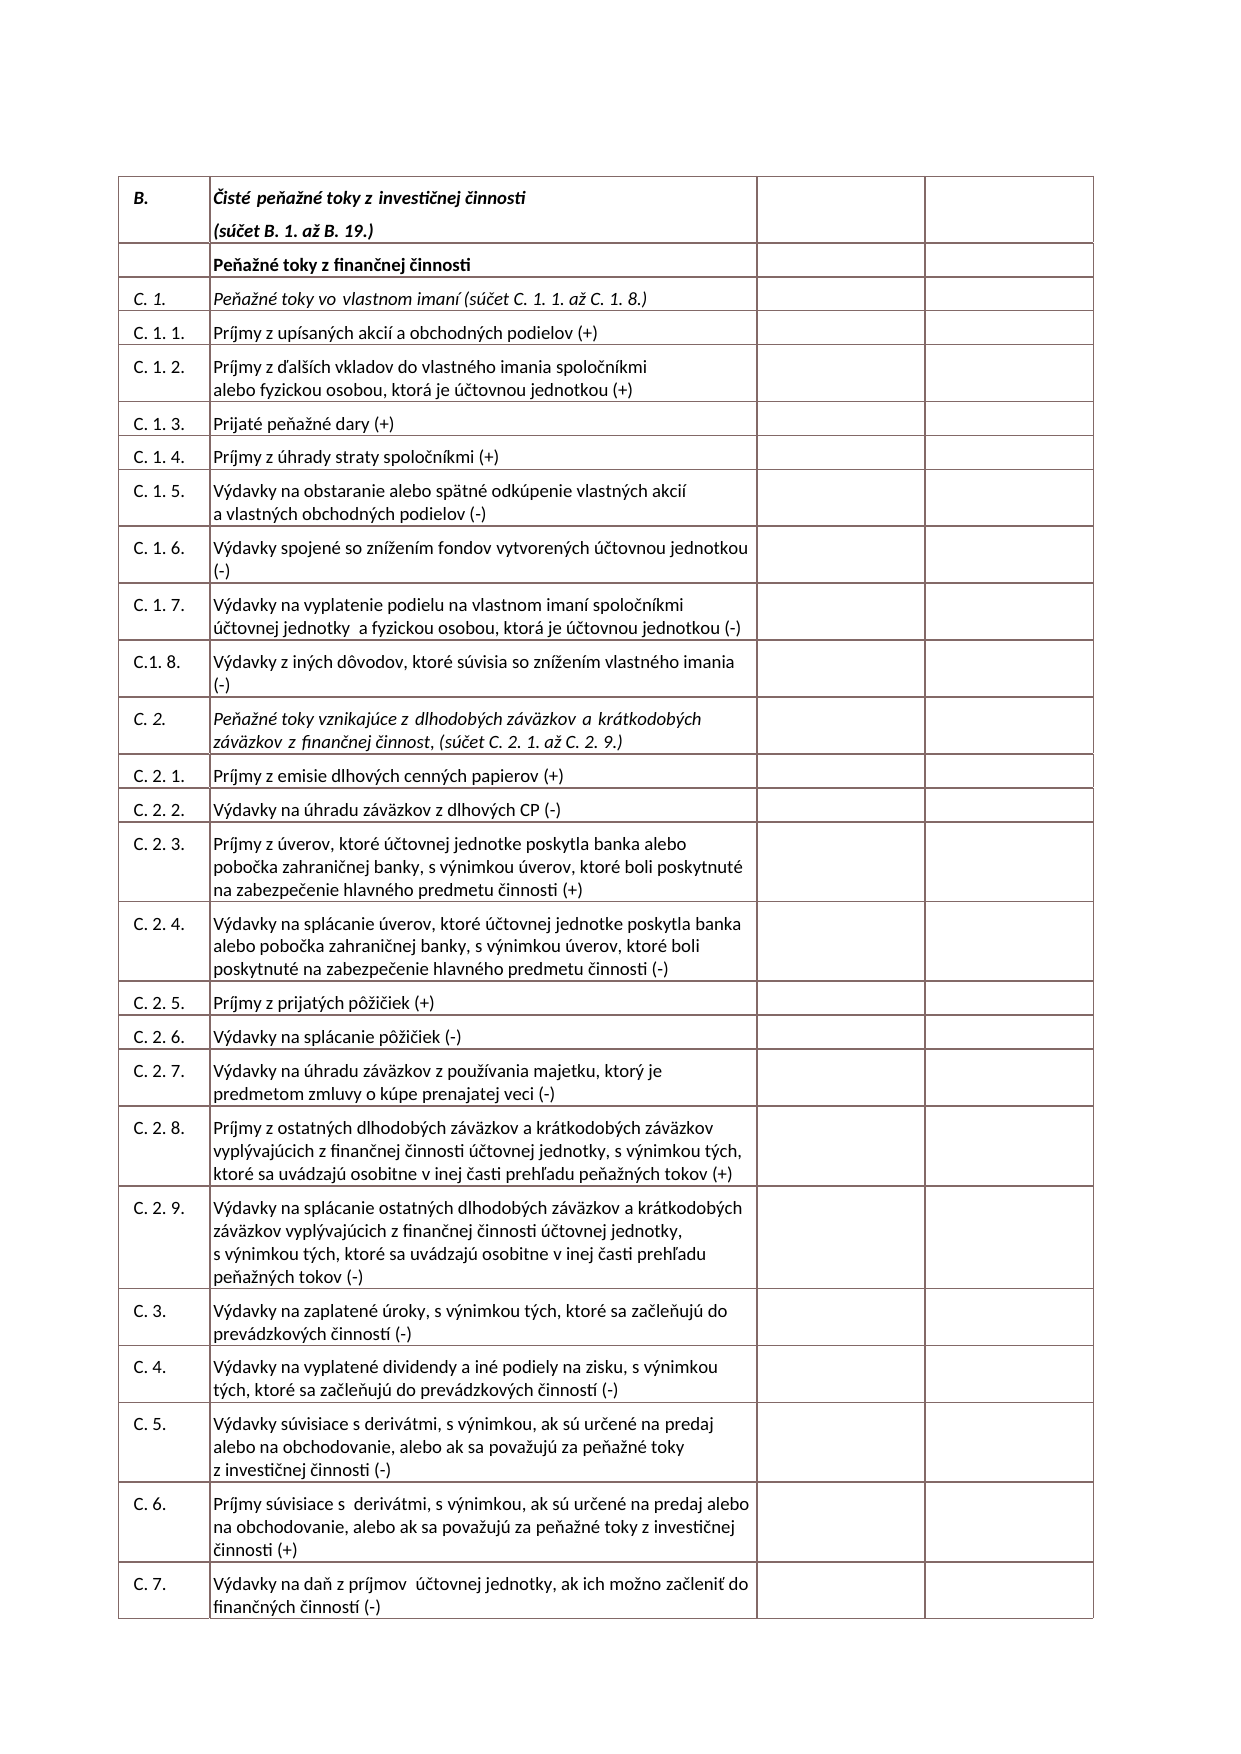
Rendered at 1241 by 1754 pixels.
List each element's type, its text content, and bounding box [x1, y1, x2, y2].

table_cell Výdavky na splácanie úverov, ktoré účtovnej jednotke poskytla banka alebo pobočka zahraničnej banky, s výnimkou úverov, ktoré boli poskytnuté na zabezpečenie hlavného predmetu činnosti (-) [211, 902, 756, 980]
table_cell C. 3. [119, 1289, 209, 1345]
table_cell [926, 1483, 1093, 1561]
table_cell C. 1. 6. [119, 527, 209, 582]
table_cell Výdavky súvisiace s derivátmi, s výnimkou, ak sú určené na predaj alebo na obchodovanie, alebo ak sa považujú za peňažné toky z investičnej činnosti (-) [211, 1403, 756, 1481]
table_cell [926, 1403, 1093, 1481]
table_cell [758, 1483, 924, 1561]
table_cell [926, 345, 1093, 401]
table_cell [758, 1289, 924, 1345]
table_cell [758, 982, 924, 1014]
table_cell Výdavky spojené so znížením fondov vytvorených účtovnou jednotkou (-) [211, 527, 756, 582]
table_cell [758, 1016, 924, 1048]
table_cell [758, 584, 924, 639]
table_cell C. 2. 3. [119, 823, 209, 901]
table_cell C. 6. [119, 1483, 209, 1561]
table_cell [926, 402, 1093, 435]
table_cell [926, 1016, 1093, 1048]
table_cell [926, 698, 1093, 753]
table_cell C. 1. 3. [119, 402, 209, 435]
table_cell Príjmy z emisie dlhových cenných papierov (+) [211, 755, 756, 787]
table_cell [758, 527, 924, 582]
table_cell [926, 1187, 1093, 1288]
table_cell C. 2. 9. [119, 1187, 209, 1288]
table_cell Príjmy z prijatých pôžičiek (+) [211, 982, 756, 1014]
table_cell [758, 402, 924, 435]
table_cell Výdavky na daň z príjmov účtovnej jednotky, ak ich možno začleniť do finančných činností (-) [211, 1563, 756, 1618]
table_cell C. 1. 7. [119, 584, 209, 639]
table_cell [926, 311, 1093, 344]
table_cell [926, 1050, 1093, 1105]
table_cell [119, 244, 209, 276]
table_cell Výdavky na zaplatené úroky, s výnimkou tých, ktoré sa začleňujú do prevádzkových činností (-) [211, 1289, 756, 1345]
table_cell Príjmy z ostatných dlhodobých záväzkov a krátkodobých záväzkov vyplývajúcich z finančnej činnosti účtovnej jednotky, s výnimkou tých, ktoré sa uvádzajú osobitne v inej časti prehľadu peňažných tokov (+) [211, 1107, 756, 1185]
table_cell C. 1. 4. [119, 436, 209, 469]
table_cell [758, 1187, 924, 1288]
table_cell Peňažné toky vo vlastnom imaní (súčet C. 1. 1. až C. 1. 8.) [211, 278, 756, 310]
table_cell [758, 1563, 924, 1618]
table_cell Prijaté peňažné dary (+) [211, 402, 756, 435]
table_cell Príjmy z upísaných akcií a obchodných podielov (+) [211, 311, 756, 344]
table_cell C. 1. 2. [119, 345, 209, 401]
table_cell [758, 177, 924, 242]
table_cell C. 1. 5. [119, 470, 209, 525]
table_cell [926, 755, 1093, 787]
table_cell Peňažné toky vznikajúce z dlhodobých záväzkov a krátkodobých záväzkov z finančnej činnost, (súčet C. 2. 1. až C. 2. 9.) [211, 698, 756, 753]
table_cell [758, 789, 924, 821]
table_cell [758, 244, 924, 276]
table_cell Príjmy z ďalších vkladov do vlastného imania spoločníkmi alebo fyzickou osobou, ktorá je účtovnou jednotkou (+) [211, 345, 756, 401]
table_cell [758, 1346, 924, 1402]
table_cell C. 2. [119, 698, 209, 753]
table_cell C. 2. 7. [119, 1050, 209, 1105]
table_cell C. 2. 5. [119, 982, 209, 1014]
table_cell [926, 1289, 1093, 1345]
table_cell C. 7. [119, 1563, 209, 1618]
table_cell Výdavky na úhradu záväzkov z používania majetku, ktorý je predmetom zmluvy o kúpe prenajatej veci (-) [211, 1050, 756, 1105]
table_cell [758, 1050, 924, 1105]
table_cell C.1. 8. [119, 641, 209, 696]
table_cell Výdavky na vyplatenie podielu na vlastnom imaní spoločníkmi účtovnej jednotky a fyzickou osobou, ktorá je účtovnou jednotkou (-) [211, 584, 756, 639]
table_cell Príjmy z úhrady straty spoločníkmi (+) [211, 436, 756, 469]
table_cell Výdavky na splácanie ostatných dlhodobých záväzkov a krátkodobých záväzkov vyplývajúcich z finančnej činnosti účtovnej jednotky, s výnimkou tých, ktoré sa uvádzajú osobitne v inej časti prehľadu peňažných tokov (-) [211, 1187, 756, 1288]
table_cell Výdavky na vyplatené dividendy a iné podiely na zisku, s výnimkou tých, ktoré sa začleňujú do prevádzkových činností (-) [211, 1346, 756, 1402]
table_cell [758, 823, 924, 901]
table_cell [926, 527, 1093, 582]
table_cell [926, 244, 1093, 276]
table_cell [758, 345, 924, 401]
table_cell [758, 755, 924, 787]
table_cell [926, 823, 1093, 901]
table_cell Výdavky na obstaranie alebo spätné odkúpenie vlastných akcií a vlastných obchodných podielov (-) [211, 470, 756, 525]
table_cell C. 4. [119, 1346, 209, 1402]
table_cell Výdavky na splácanie pôžičiek (-) [211, 1016, 756, 1048]
table_cell [926, 789, 1093, 821]
table_cell [758, 698, 924, 753]
table_cell [926, 470, 1093, 525]
table_cell [758, 278, 924, 310]
table_cell C. 1. 1. [119, 311, 209, 344]
table_cell [758, 470, 924, 525]
table_cell C. 2. 1. [119, 755, 209, 787]
table_cell [926, 1107, 1093, 1185]
table_cell [926, 902, 1093, 980]
table_cell C. 2. 2. [119, 789, 209, 821]
table_cell C. 2. 6. [119, 1016, 209, 1048]
table_cell [926, 641, 1093, 696]
table_cell C. 5. [119, 1403, 209, 1481]
table_cell Príjmy súvisiace s derivátmi, s výnimkou, ak sú určené na predaj alebo na obchodovanie, alebo ak sa považujú za peňažné toky z investičnej činnosti (+) [211, 1483, 756, 1561]
table_cell [926, 177, 1093, 242]
table_cell Príjmy z úverov, ktoré účtovnej jednotke poskytla banka alebo pobočka zahraničnej banky, s výnimkou úverov, ktoré boli poskytnuté na zabezpečenie hlavného predmetu činnosti (+) [211, 823, 756, 901]
table_cell [758, 1107, 924, 1185]
table_cell C. 2. 8. [119, 1107, 209, 1185]
table_cell [758, 436, 924, 469]
table_cell C. 1. [119, 278, 209, 310]
table_cell [926, 278, 1093, 310]
table_cell Čisté peňažné toky z investičnej činnosti (súčet B. 1. až B. 19.) [211, 177, 756, 242]
table_cell [758, 1403, 924, 1481]
table_cell [926, 1346, 1093, 1402]
table_cell [926, 982, 1093, 1014]
table_cell [758, 902, 924, 980]
table_cell Peňažné toky z finančnej činnosti [211, 244, 756, 276]
table_cell [758, 641, 924, 696]
table_cell [926, 1563, 1093, 1618]
table_cell Výdavky na úhradu záväzkov z dlhových CP (-) [211, 789, 756, 821]
table_cell Výdavky z iných dôvodov, ktoré súvisia so znížením vlastného imania (-) [211, 641, 756, 696]
table_cell [926, 584, 1093, 639]
table_cell C. 2. 4. [119, 902, 209, 980]
table_cell B. [119, 177, 209, 242]
table_cell [758, 311, 924, 344]
table_cell [926, 436, 1093, 469]
